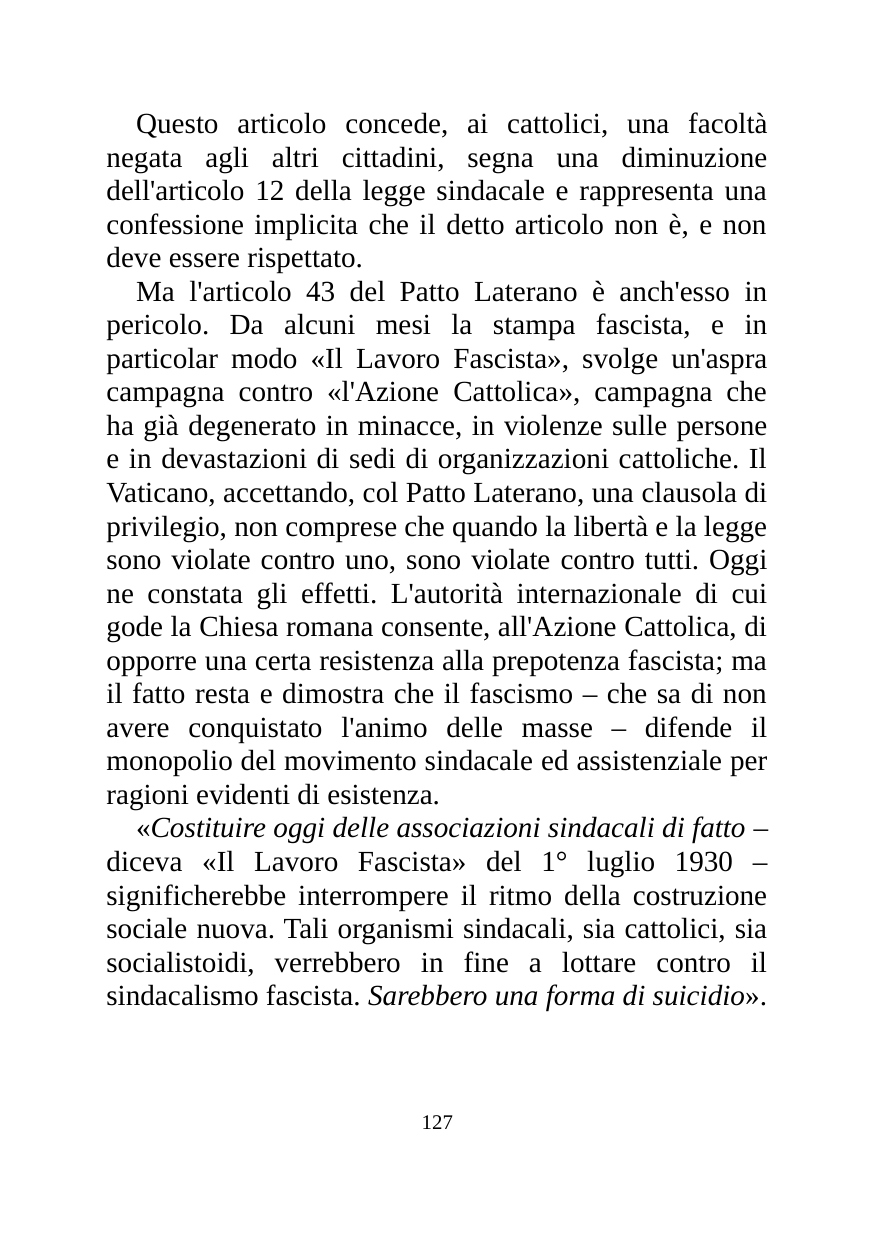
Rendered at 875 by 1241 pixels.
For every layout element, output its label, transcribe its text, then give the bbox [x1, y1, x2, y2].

text Ma l'articolo 43 del Patto Laterano è anch'esso in pericolo. Da alcuni mesi la stampa fascista, e in particolar modo «Il Lavoro Fascista», svolge un'aspra campagna contro «l'Azione Cattolica», campagna che ha già degenerato in minacce, in violenze sulle persone e in devastazioni di sedi di organizzazioni cattoliche. Il Vaticano, accettando, col Patto Laterano, una clausola di privilegio, non comprese che quando la libertà e la legge sono violate contro uno, sono violate contro tutti. Oggi ne constata gli effetti. L'autorità internazionale di cui gode la Chiesa romana consente, all'Azione Cattolica, di opporre una certa resistenza alla prepotenza fascista; ma il fatto resta e dimostra che il fascismo – che sa di non avere conquistato l'animo delle masse – difende il monopolio del movimento sindacale ed assistenziale per ragioni evidenti di esistenza. [106, 274, 768, 811]
text «Costituire oggi delle associazioni sindacali di fatto – diceva «Il Lavoro Fascista» del 1° luglio 1930 – significherebbe interrompere il ritmo della costruzione sociale nuova. Tali organismi sindacali, sia cattolici, sia socialistoidi, verrebbero in fine a lottare contro il sindacalismo fascista. Sarebbero una forma di suicidio». [106, 811, 768, 1012]
text Questo articolo concede, ai cattolici, una facoltà negata agli altri cittadini, segna una diminuzione dell'articolo 12 della legge sindacale e rappresenta una confessione implicita che il detto articolo non è, e non deve essere rispettato. [106, 106, 768, 274]
